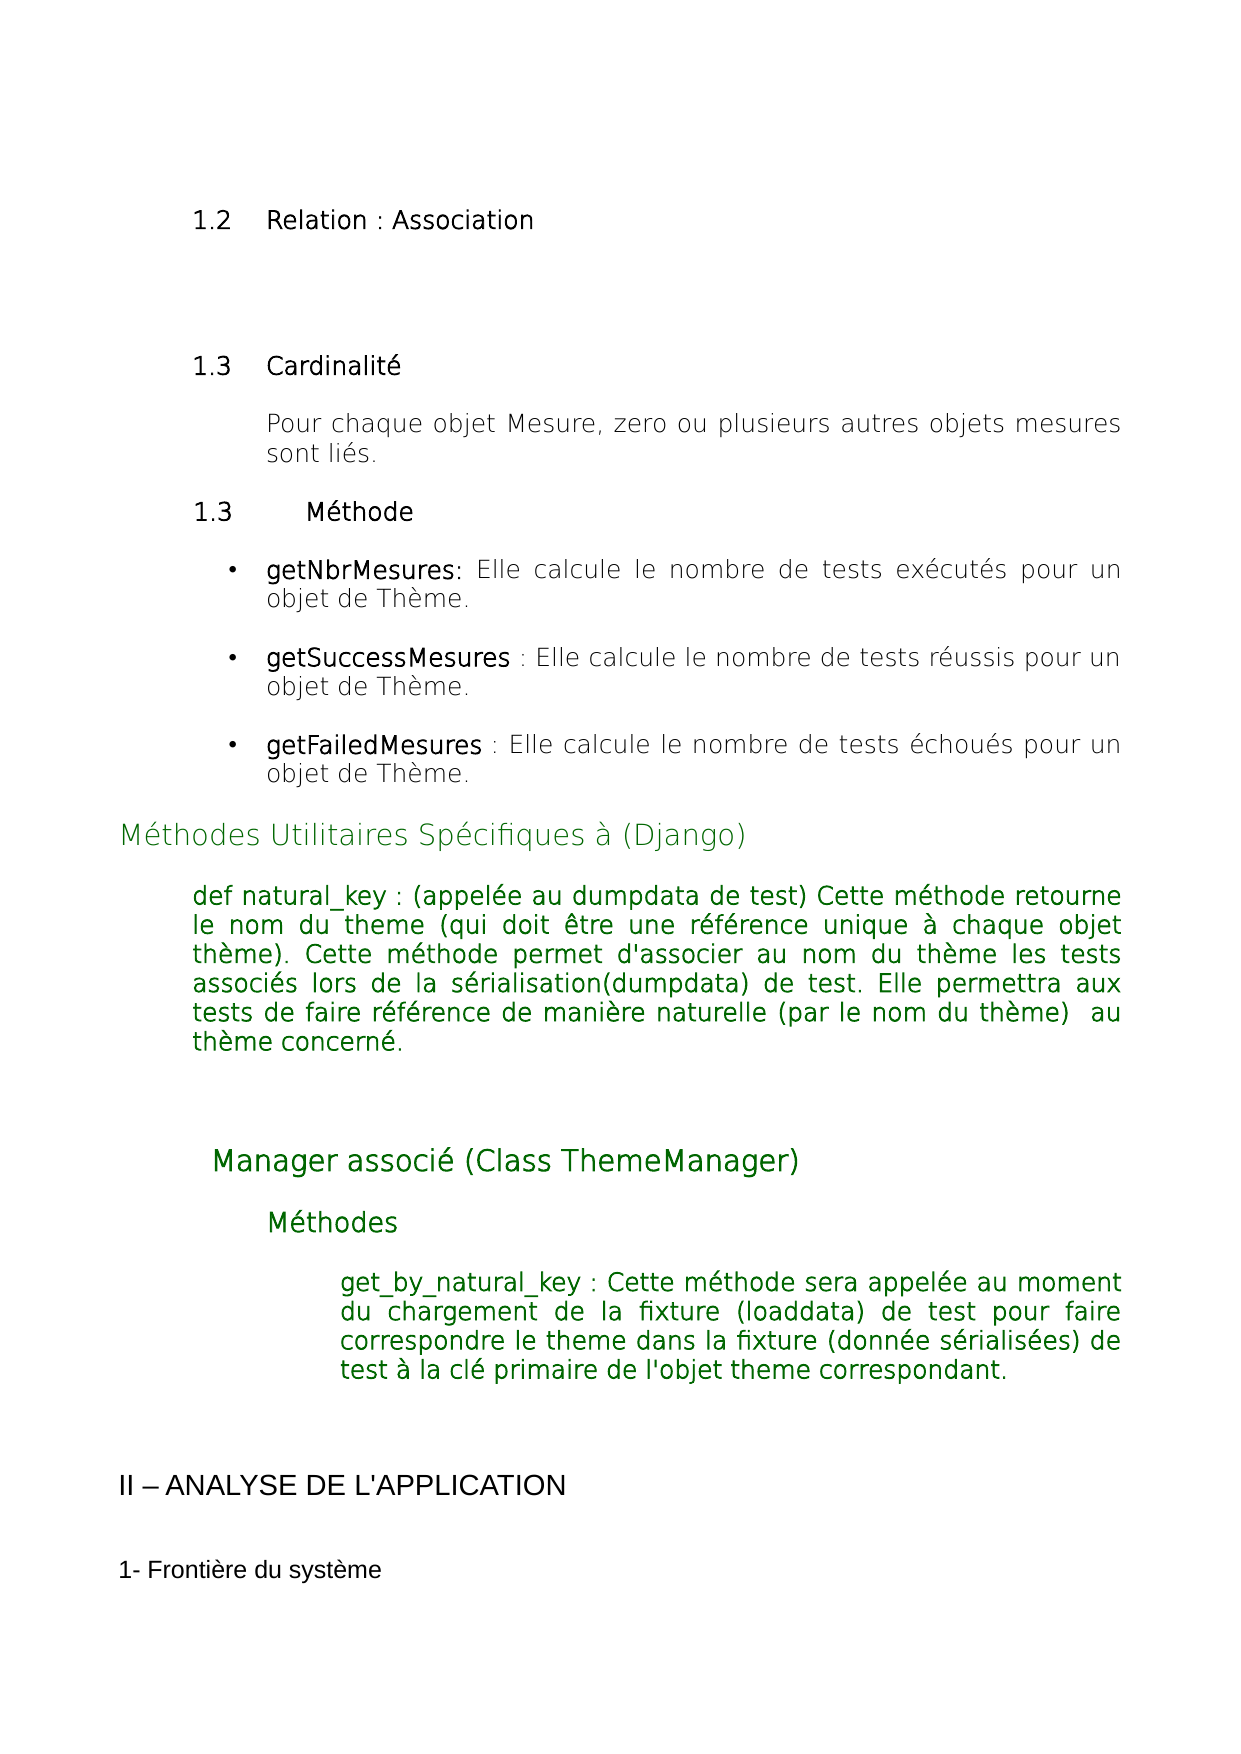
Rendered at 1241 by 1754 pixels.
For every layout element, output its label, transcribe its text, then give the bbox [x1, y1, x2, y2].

list getSuccessMesures : Elle calcule le nombre de tests réussis pour un objet de Thème. [228, 643, 1122, 701]
list Méthodes Utilitaires Spécifiques à (Django) [118, 818, 1122, 852]
list get_by_natural_key : Cette méthode sera appelée au moment du chargement de la fixture (loaddata) de test pour faire correspondre le theme dans la fixture (donnée sérialisées) de test à la clé primaire de l'objet theme correspondant. [340, 1267, 1122, 1384]
list Pour chaque objet Mesure, zero ou plusieurs autres objets mesures sont liés. [266, 410, 1122, 468]
text 1- Frontière du système [118, 1555, 1122, 1584]
list Méthode [193, 497, 1122, 526]
list Cardinalité [192, 351, 1122, 381]
subtitle II – ANALYSE DE L'APPLICATION [118, 1467, 1122, 1501]
list Méthodes [266, 1207, 1122, 1238]
text def natural_key : (appelée au dumpdata de test) Cette méthode retourne le nom du theme (qui doit être une référence unique à chaque objet thème). Cette méthode permet d'associer au nom du thème les tests associés lors de la sérialisation(dumpdata) de test. Elle permettra aux tests de faire référence de manière naturelle (par le nom du thème) au thème concerné. [192, 881, 1122, 1056]
list Manager associé (Class ThemeManager) [118, 1144, 1122, 1178]
list Relation : Association [192, 206, 1122, 235]
list getNbrMesures: Elle calcule le nombre de tests exécutés pour un objet de Thème. [228, 556, 1122, 614]
list getFailedMesures : Elle calcule le nombre de tests échoués pour un objet de Thème. [228, 731, 1122, 789]
